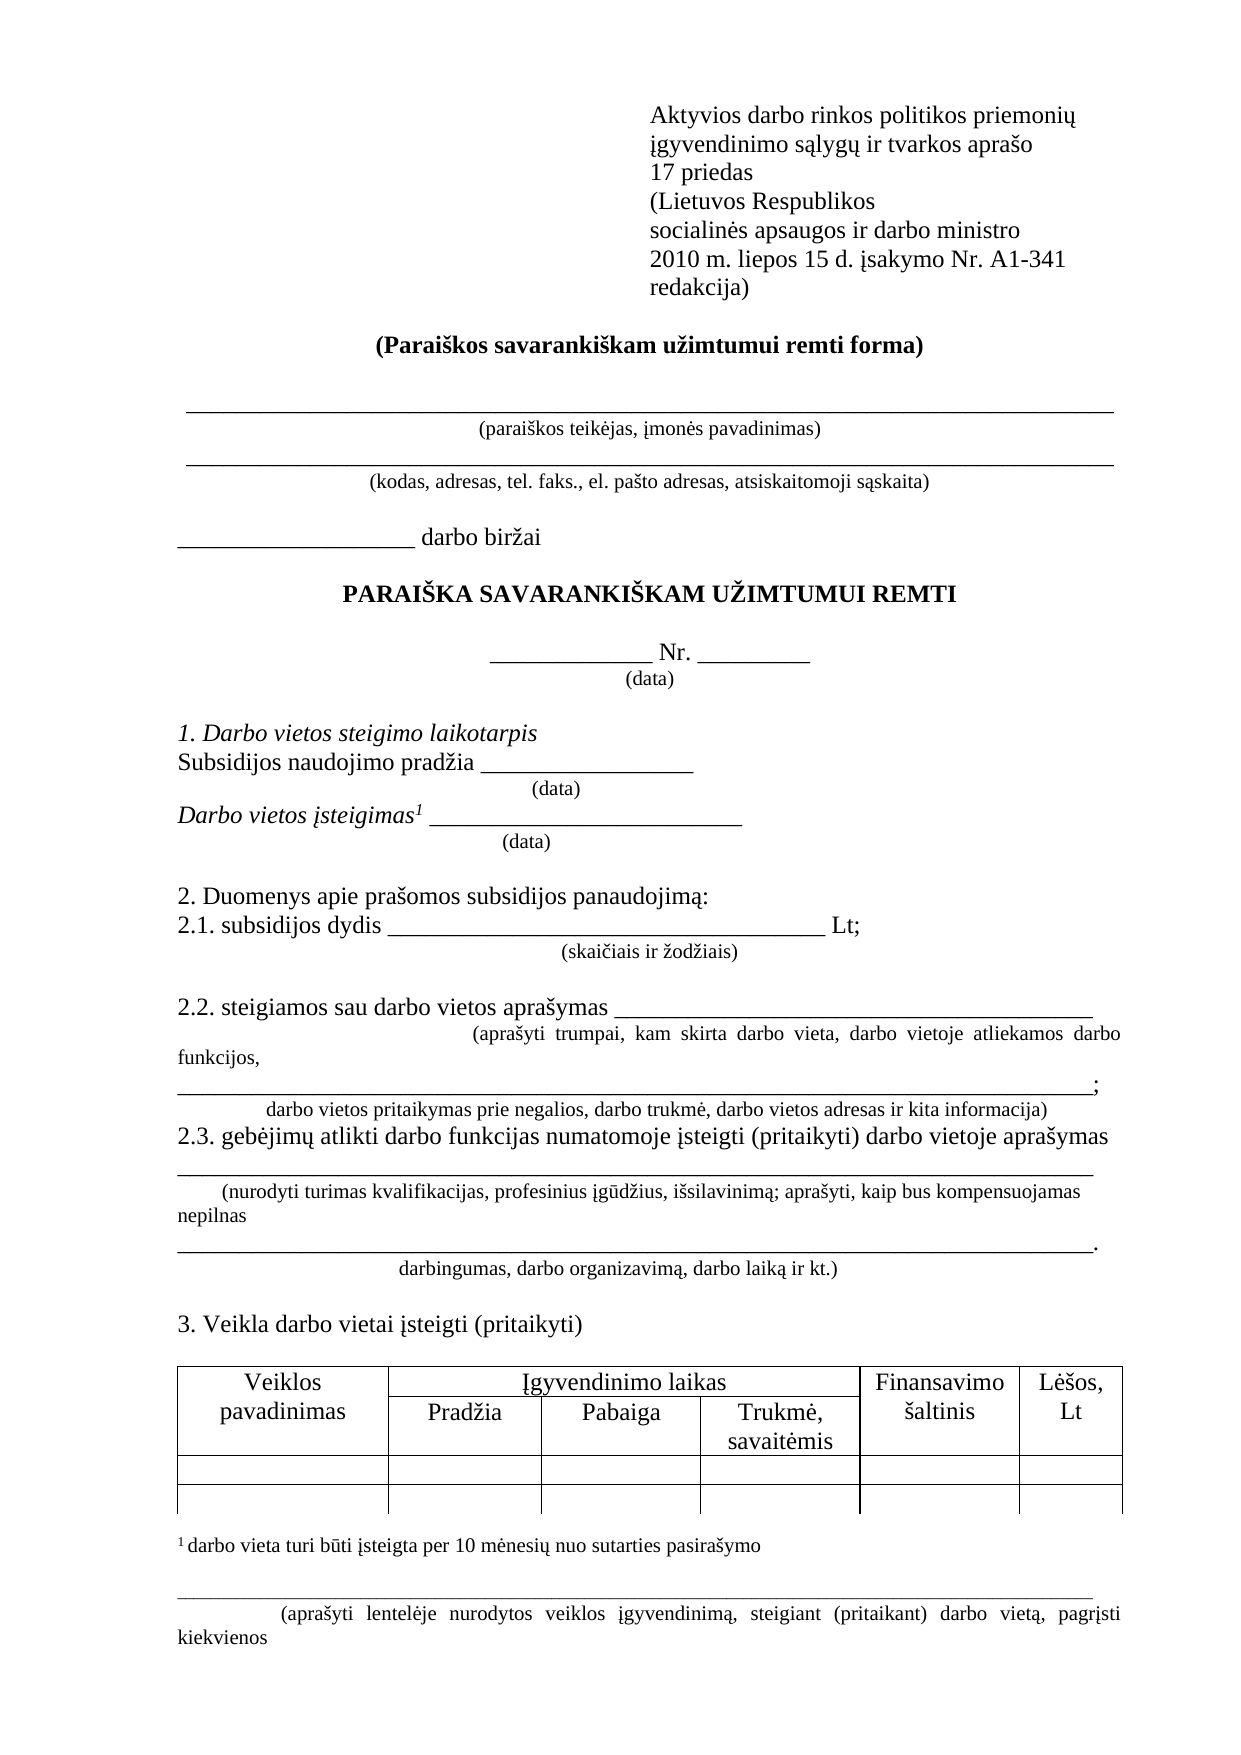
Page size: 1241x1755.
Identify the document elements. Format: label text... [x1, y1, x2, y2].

text ___________________ darbo biržai [177, 522, 1122, 551]
table_cell [178, 1485, 388, 1514]
table_cell Trukmė, savaitėmis [701, 1397, 859, 1454]
text _ [177, 1150, 1122, 1179]
text (Paraiškos savarankiškam užimtumui remti forma) [177, 330, 1122, 359]
table_cell Pabaiga [542, 1397, 700, 1454]
text darbo vietos pritaikymas prie negalios, darbo trukmė, darbo vietos adresas ir kita informacija) [177, 1097, 1122, 1121]
table_cell Pradžia [389, 1397, 541, 1454]
text 2. Duomenys apie prašomos subsidijos panaudojimą: [177, 881, 1122, 910]
text _ [177, 1581, 1122, 1601]
table_cell [701, 1456, 859, 1484]
text _____________ Nr. _________ [177, 637, 1122, 666]
text Aktyvios darbo rinkos politikos priemonių [649, 100, 1122, 129]
text 1 darbo vieta turi būti įsteigta per 10 mėnesių nuo sutarties pasirašymo [177, 1533, 1122, 1557]
text (paraiškos teikėjas, įmonės pavadinimas) [177, 416, 1122, 440]
text _ . [177, 1227, 1122, 1256]
text 3. Veikla darbo vietai įsteigti (pritaikyti) [177, 1309, 1122, 1337]
text (data) [177, 666, 1122, 689]
text Darbo vietos įsteigimas1 _________________________ [177, 800, 1122, 829]
table_cell [178, 1456, 388, 1484]
table_header Finansavimo šaltinis [861, 1367, 1019, 1454]
text _ [177, 440, 1122, 469]
table_cell [542, 1456, 700, 1484]
table_header Lėšos, Lt [1020, 1367, 1122, 1454]
text _ [177, 387, 1122, 416]
text Paraiška savarankiškam užimtumui remti [177, 579, 1122, 608]
table_cell [861, 1485, 1019, 1514]
table_cell [1020, 1485, 1122, 1514]
text (data) [177, 829, 1122, 853]
text 2.3. gebėjimų atlikti darbo funkcijas numatomoje įsteigti (pritaikyti) darbo vietoje aprašymas [177, 1121, 1122, 1150]
text 2010 m. liepos 15 d. įsakymo Nr. A1-341 redakcija) [649, 244, 1122, 301]
text (Lietuvos Respublikos [649, 186, 1122, 215]
text 17 priedas [649, 157, 1122, 186]
text (kodas, adresas, tel. faks., el. pašto adresas, atsiskaitomoji sąskaita) [177, 469, 1122, 493]
text įgyvendinimo sąlygų ir tvarkos aprašo [649, 129, 1122, 157]
text Subsidijos naudojimo pradžia _________________ [177, 747, 1122, 776]
table_header Įgyvendinimo laikas [389, 1367, 859, 1396]
table_cell [389, 1485, 541, 1514]
table_cell [861, 1456, 1019, 1484]
text _ ; [177, 1069, 1122, 1097]
text 1. Darbo vietos steigimo laikotarpis [177, 718, 1122, 747]
text 2.2. steigiamos sau darbo vietos aprašymas [177, 992, 1122, 1021]
text socialinės apsaugos ir darbo ministro [649, 215, 1122, 244]
text (data) [177, 776, 1122, 800]
text darbingumas, darbo organizavimą, darbo laiką ir kt.) [177, 1256, 1122, 1280]
table_cell [389, 1456, 541, 1484]
text 2.1. subsidijos dydis ___________________________________ Lt; [177, 910, 1122, 939]
table_cell [701, 1485, 859, 1514]
text (aprašyti trumpai, kam skirta darbo vieta, darbo vietoje atliekamos darbo funkcijos, [177, 1021, 1122, 1069]
table_cell [542, 1485, 700, 1514]
text (skaičiais ir žodžiais) [177, 939, 1122, 963]
text (nurodyti turimas kvalifikacijas, profesinius įgūdžius, išsilavinimą; aprašyti, kaip bus kompensuojamas nepilnas [177, 1179, 1122, 1227]
text (aprašyti lentelėje nurodytos veiklos įgyvendinimą, steigiant (pritaikant) darbo vietą, pagrįsti kiekvienos [177, 1601, 1122, 1649]
table_cell [1020, 1456, 1122, 1484]
table_header Veiklos pavadinimas [178, 1367, 388, 1454]
